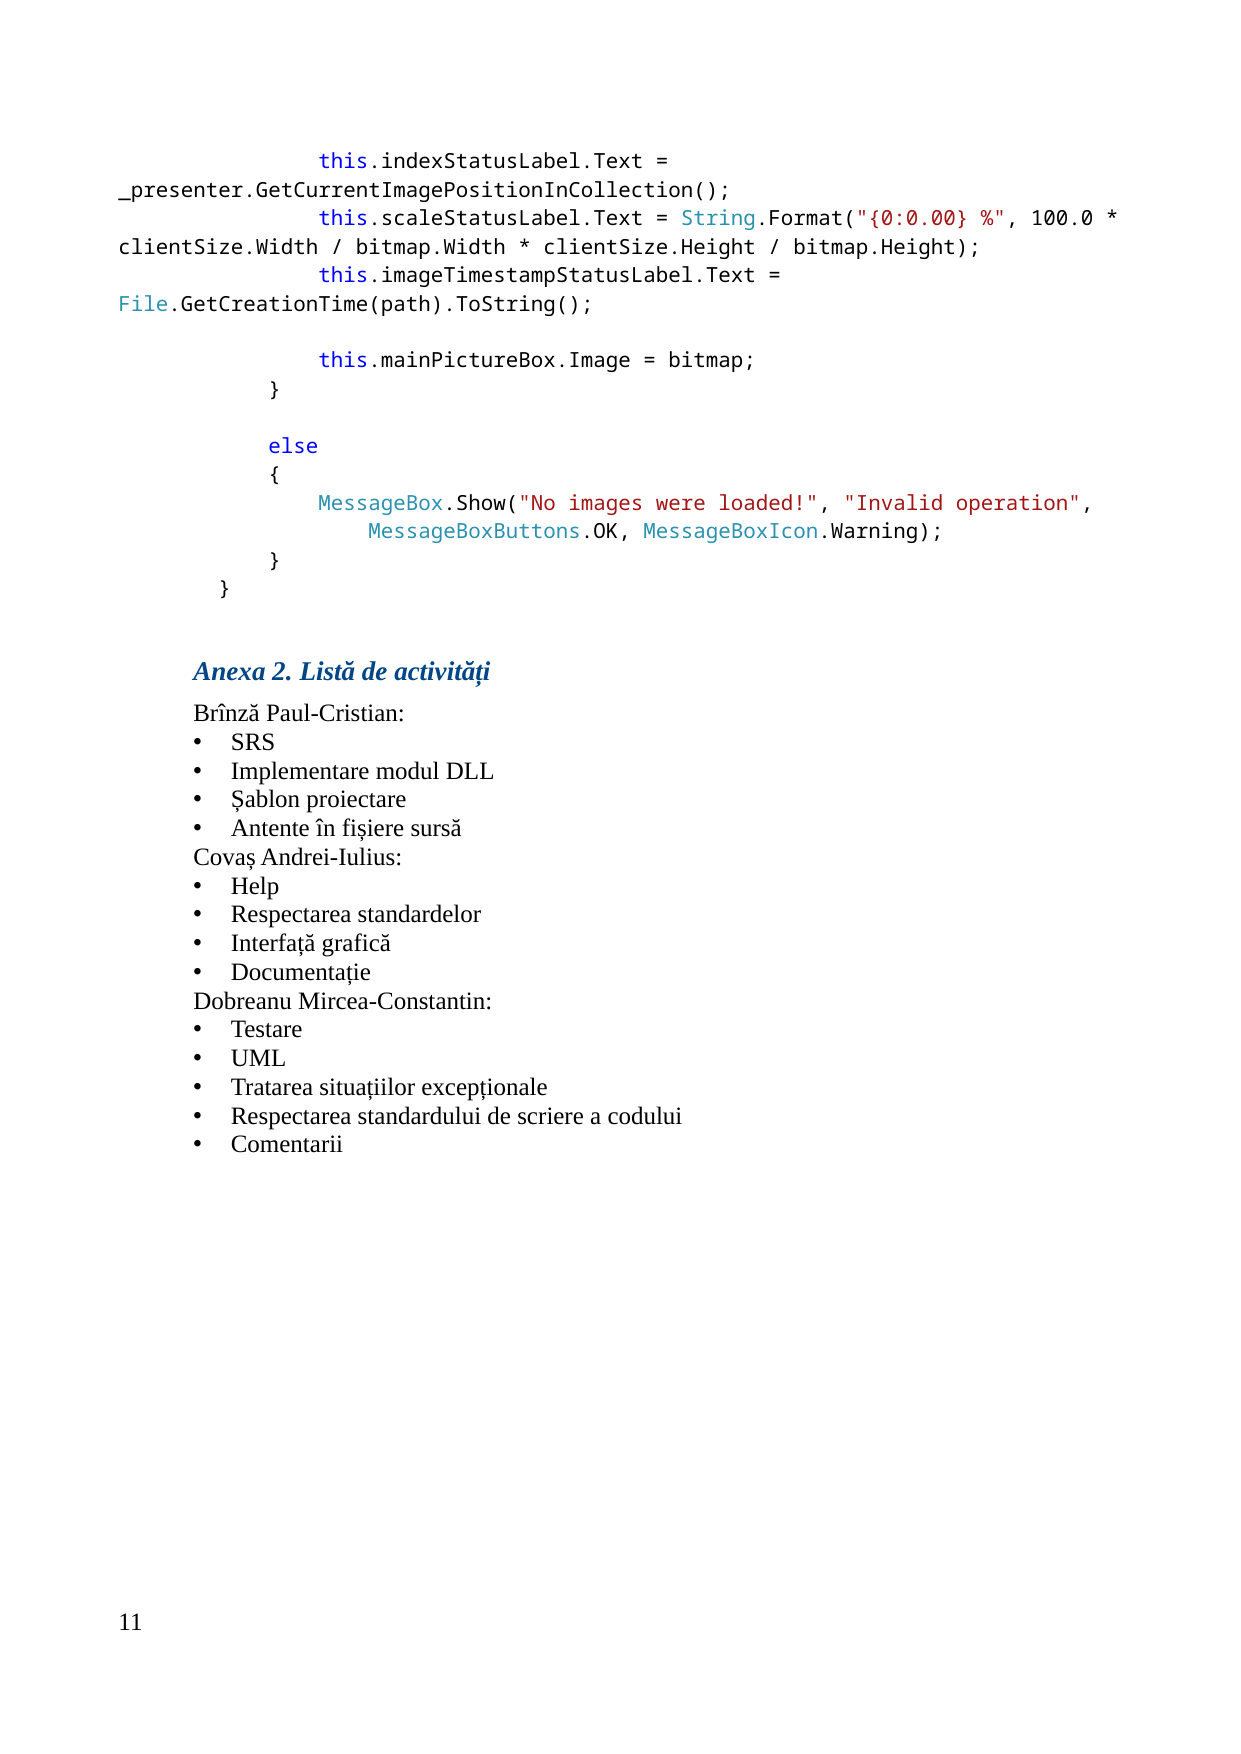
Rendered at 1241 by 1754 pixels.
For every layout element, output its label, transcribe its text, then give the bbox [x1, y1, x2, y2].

text } [118, 374, 1122, 402]
text this.indexStatusLabel.Text = _presenter.GetCurrentImagePositionInCollection(); [118, 147, 1122, 203]
text MessageBoxButtons.OK, MessageBoxIcon.Warning); [118, 516, 1122, 545]
list Șablon proiectare [193, 784, 1122, 813]
text this.imageTimestampStatusLabel.Text = File.GetCreationTime(path).ToString(); [118, 260, 1122, 317]
list Respectarea standardului de scriere a codului [193, 1101, 1122, 1129]
list Documentație [193, 957, 1122, 986]
list Interfață grafică [193, 928, 1122, 957]
list Testare [193, 1014, 1122, 1043]
text MessageBox.Show("No images were loaded!", "Invalid operation", [118, 488, 1122, 516]
text this.mainPictureBox.Image = bitmap; [118, 346, 1122, 374]
text } [118, 545, 1122, 573]
text else [118, 431, 1122, 459]
text Dobreanu Mircea-Constantin: [118, 986, 1122, 1014]
text Covaș Andrei-Iulius: [118, 842, 1122, 871]
list Antente în fișiere sursă [193, 813, 1122, 842]
text { [118, 459, 1122, 488]
text this.scaleStatusLabel.Text = String.Format("{0:0.00} %", 100.0 * clientSize.Width / bitmap.Width * clientSize.Height / bitmap.Height); [118, 203, 1122, 260]
text } [118, 573, 1122, 602]
list Tratarea situațiilor excepționale [193, 1072, 1122, 1101]
list UML [193, 1043, 1122, 1072]
list Respectarea standardelor [193, 899, 1122, 928]
list SRS [193, 727, 1122, 756]
list Comentarii [193, 1129, 1122, 1158]
text Brînză Paul-Cristian: [118, 698, 1122, 727]
subtitle Listă de activități [193, 655, 1122, 686]
list Implementare modul DLL [193, 756, 1122, 784]
list Help [193, 871, 1122, 899]
